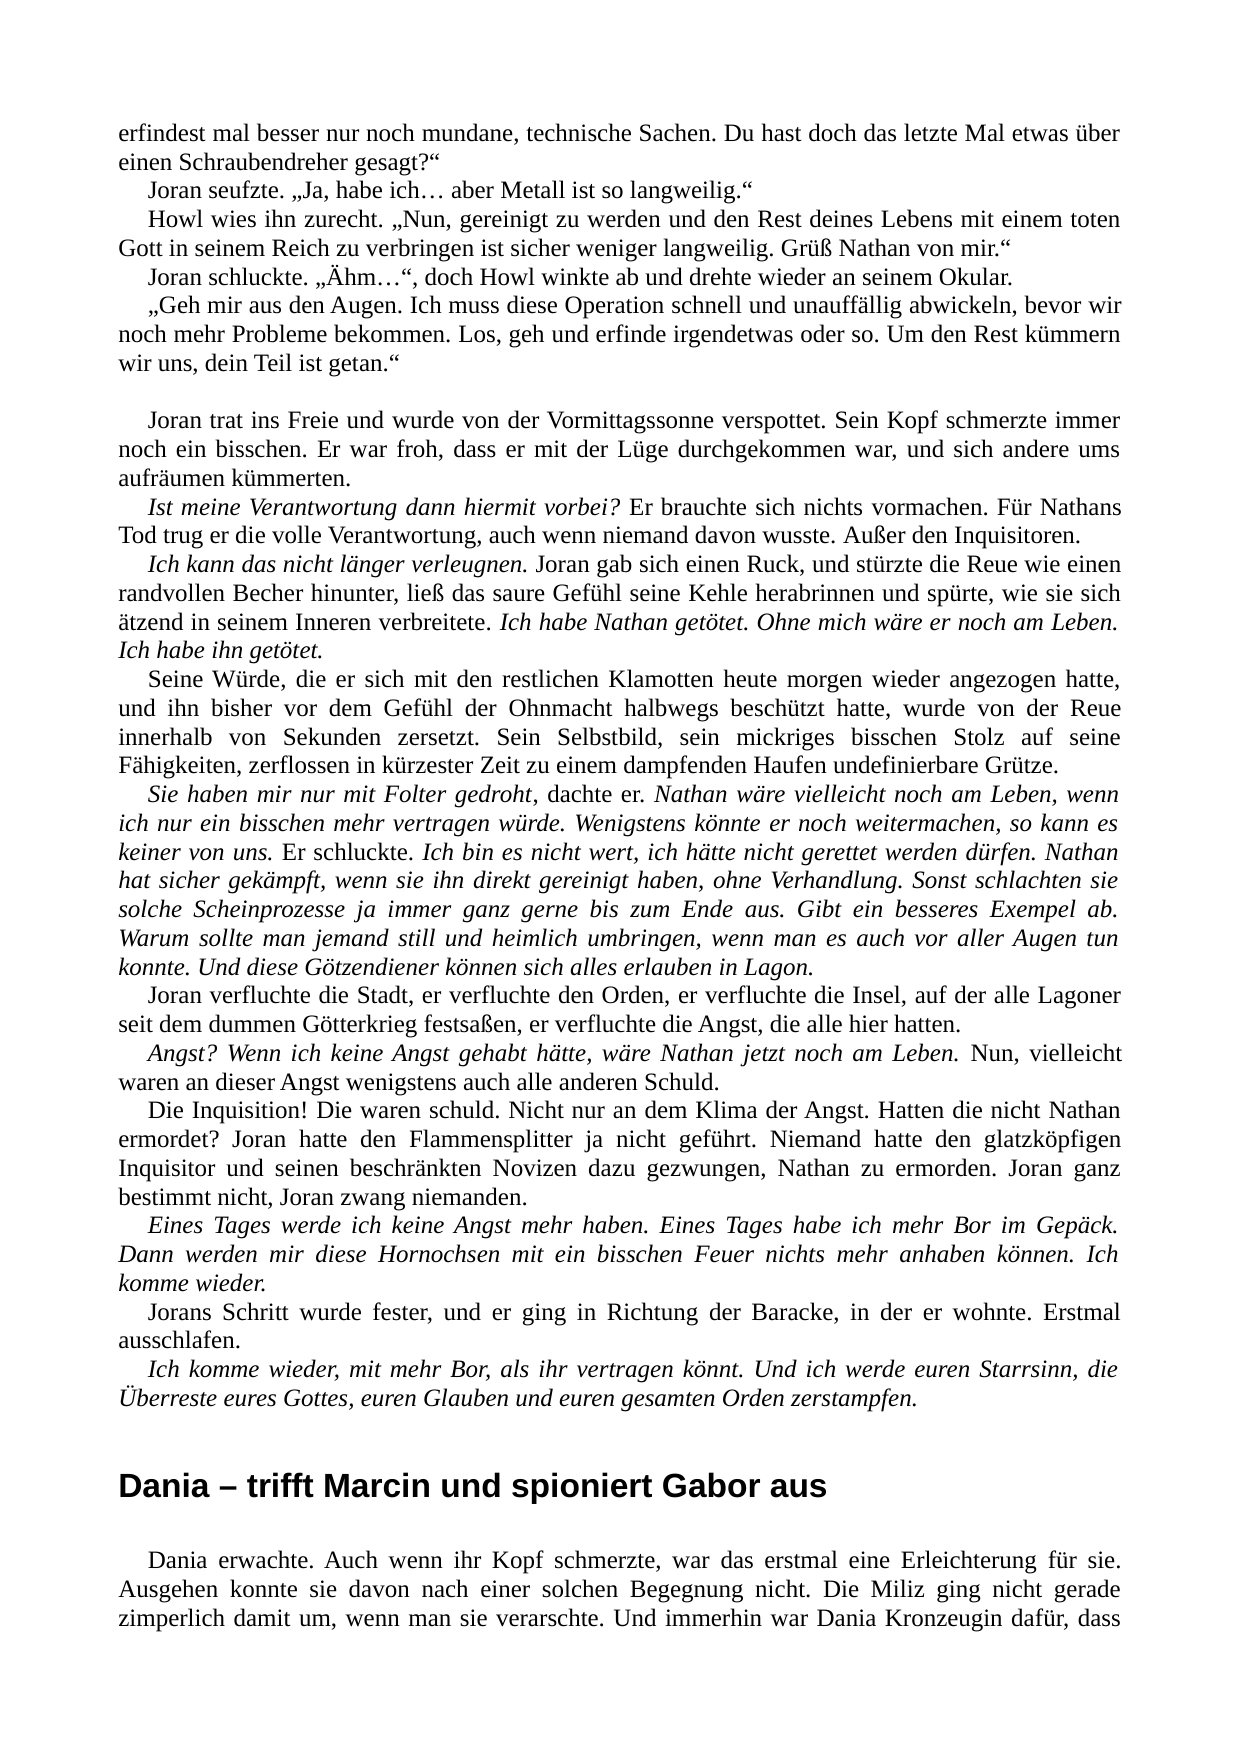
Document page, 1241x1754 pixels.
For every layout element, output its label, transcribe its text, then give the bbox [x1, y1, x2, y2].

text Joran trat ins Freie und wurde von der Vormittagssonne verspottet. Sein Kopf schmerzte immer noch ein bisschen. Er war froh, dass er mit der Lüge durchgekommen war, und sich andere ums aufräumen kümmerten. [118, 406, 1122, 492]
text Joran verfluchte die Stadt, er verfluchte den Orden, er verfluchte die Insel, auf der alle Lagoner seit dem dummen Götterkrieg festsaßen, er verfluchte die Angst, die alle hier hatten. [118, 981, 1122, 1038]
text Ich komme wieder, mit mehr Bor, als ihr vertragen könnt. Und ich werde euren Starrsinn, die Überreste eures Gottes, euren Glauben und euren gesamten Orden zerstampfen. [118, 1354, 1122, 1412]
subtitle Dania – trifft Marcin und spioniert Gabor aus [118, 1466, 1122, 1504]
text „Geh mir aus den Augen. Ich muss diese Operation schnell und unauffällig abwickeln, bevor wir noch mehr Probleme bekommen. Los, geh und erfinde irgendetwas oder so. Um den Rest kümmern wir uns, dein Teil ist getan.“ [118, 291, 1122, 377]
text Ist meine Verantwortung dann hiermit vorbei? Er brauchte sich nichts vormachen. Für Nathans Tod trug er die volle Verantwortung, auch wenn niemand davon wusste. Außer den Inquisitoren. [118, 492, 1122, 549]
text Angst? Wenn ich keine Angst gehabt hätte, wäre Nathan jetzt noch am Leben. Nun, vielleicht waren an dieser Angst wenigstens auch alle anderen Schuld. [118, 1038, 1122, 1096]
text Howl wies ihn zurecht. „Nun, gereinigt zu werden und den Rest deines Lebens mit einem toten Gott in seinem Reich zu verbringen ist sicher weniger langweilig. Grüß Nathan von mir.“ [118, 204, 1122, 262]
text Ich kann das nicht länger verleugnen. Joran gab sich einen Ruck, und stürzte die Reue wie einen randvollen Becher hinunter, ließ das saure Gefühl seine Kehle herabrinnen und spürte, wie sie sich ätzend in seinem Inneren verbreitete. Ich habe Nathan getötet. Ohne mich wäre er noch am Leben. Ich habe ihn getötet. [118, 549, 1122, 664]
text Eines Tages werde ich keine Angst mehr haben. Eines Tages habe ich mehr Bor im Gepäck. Dann werden mir diese Hornochsen mit ein bisschen Feuer nichts mehr anhaben können. Ich komme wieder. [118, 1211, 1122, 1297]
text Die Inquisition! Die waren schuld. Nicht nur an dem Klima der Angst. Hatten die nicht Nathan ermordet? Joran hatte den Flammensplitter ja nicht geführt. Niemand hatte den glatzköpfigen Inquisitor und seinen beschränkten Novizen dazu gezwungen, Nathan zu ermorden. Joran ganz bestimmt nicht, Joran zwang niemanden. [118, 1096, 1122, 1211]
text Joran seufzte. „Ja, habe ich… aber Metall ist so langweilig.“ [118, 176, 1122, 204]
text Sie haben mir nur mit Folter gedroht, dachte er. Nathan wäre vielleicht noch am Leben, wenn ich nur ein bisschen mehr vertragen würde. Wenigstens könnte er noch weitermachen, so kann es keiner von uns. Er schluckte. Ich bin es nicht wert, ich hätte nicht gerettet werden dürfen. Nathan hat sicher gekämpft, wenn sie ihn direkt gereinigt haben, ohne Verhandlung. Sonst schlachten sie solche Scheinprozesse ja immer ganz gerne bis zum Ende aus. Gibt ein besseres Exempel ab. Warum sollte man jemand still und heimlich umbringen, wenn man es auch vor aller Augen tun konnte. Und diese Götzendiener können sich alles erlauben in Lagon. [118, 779, 1122, 981]
text Joran schluckte. „Ähm…“, doch Howl winkte ab und drehte wieder an seinem Okular. [118, 262, 1122, 291]
text Seine Würde, die er sich mit den restlichen Klamotten heute morgen wieder angezogen hatte, und ihn bisher vor dem Gefühl der Ohnmacht halbwegs beschützt hatte, wurde von der Reue innerhalb von Sekunden zersetzt. Sein Selbstbild, sein mickriges bisschen Stolz auf seine Fähigkeiten, zerflossen in kürzester Zeit zu einem dampfenden Haufen undefinierbare Grütze. [118, 664, 1122, 779]
text erfindest mal besser nur noch mundane, technische Sachen. Du hast doch das letzte Mal etwas über einen Schraubendreher gesagt?“ [118, 118, 1122, 176]
text Jorans Schritt wurde fester, und er ging in Richtung der Baracke, in der er wohnte. Erstmal ausschlafen. [118, 1297, 1122, 1354]
text Dania erwachte. Auch wenn ihr Kopf schmerzte, war das erstmal eine Erleichterung für sie. Ausgehen konnte sie davon nach einer solchen Begegnung nicht. Die Miliz ging nicht gerade zimperlich damit um, wenn man sie verarschte. Und immerhin war Dania Kronzeugin dafür, dass [118, 1546, 1122, 1632]
